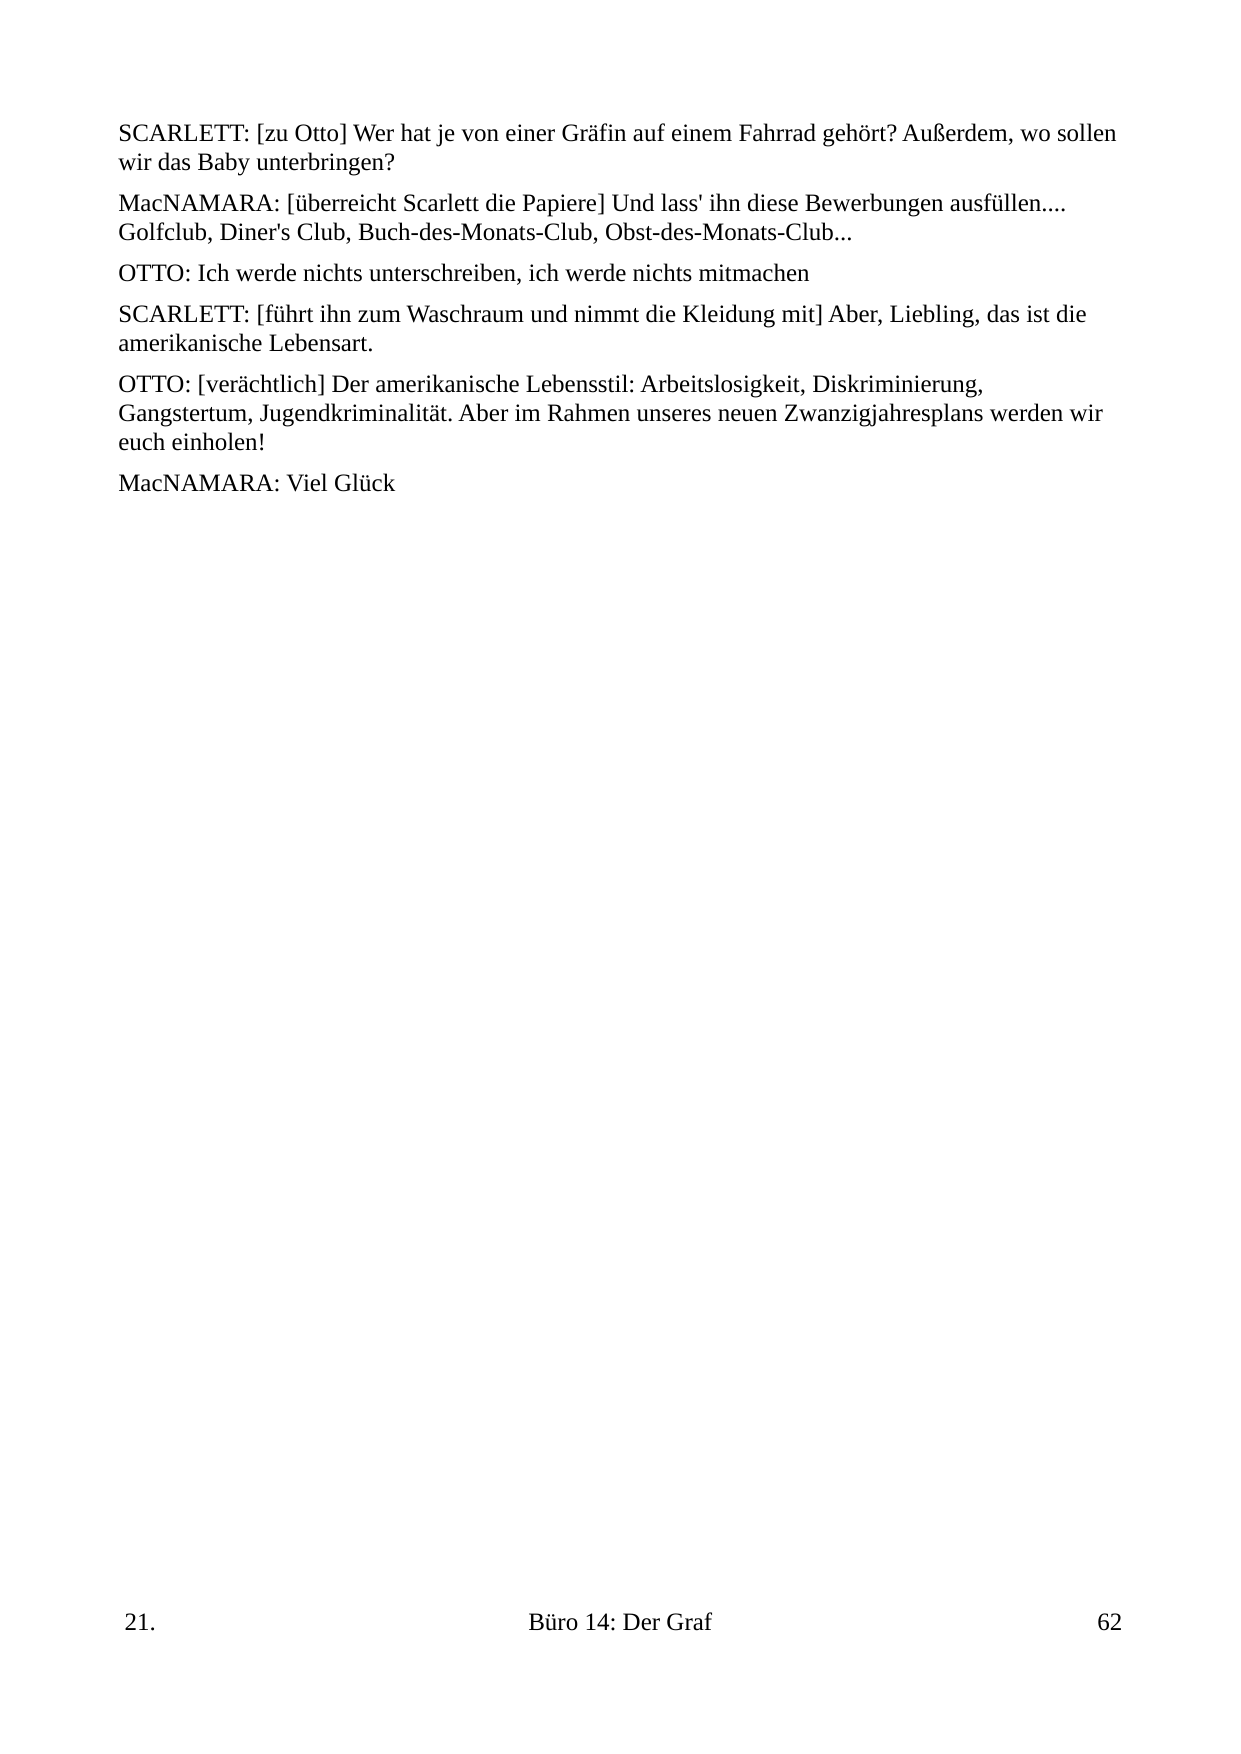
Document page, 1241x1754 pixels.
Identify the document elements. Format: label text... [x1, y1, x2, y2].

text SCARLETT: [führt ihn zum Waschraum und nimmt die Kleidung mit] Aber, Liebling, das ist die amerikanische Lebensart. [118, 299, 1122, 357]
text MacNAMARA: Viel Glück [118, 468, 1122, 497]
text MacNAMARA: [überreicht Scarlett die Papiere] Und lass' ihn diese Bewerbungen ausfüllen.... Golfclub, Diner's Club, Buch-des-Monats-Club, Obst-des-Monats-Club... [118, 188, 1122, 246]
text SCARLETT: [zu Otto] Wer hat je von einer Gräfin auf einem Fahrrad gehört? Außerdem, wo sollen wir das Baby unterbringen? [118, 118, 1122, 176]
text OTTO: Ich werde nichts unterschreiben, ich werde nichts mitmachen [118, 258, 1122, 287]
text OTTO: [verächtlich] Der amerikanische Lebensstil: Arbeitslosigkeit, Diskriminierung, Gangstertum, Jugendkriminalität. Aber im Rahmen unseres neuen Zwanzigjahresplans werden wir euch einholen! [118, 369, 1122, 456]
